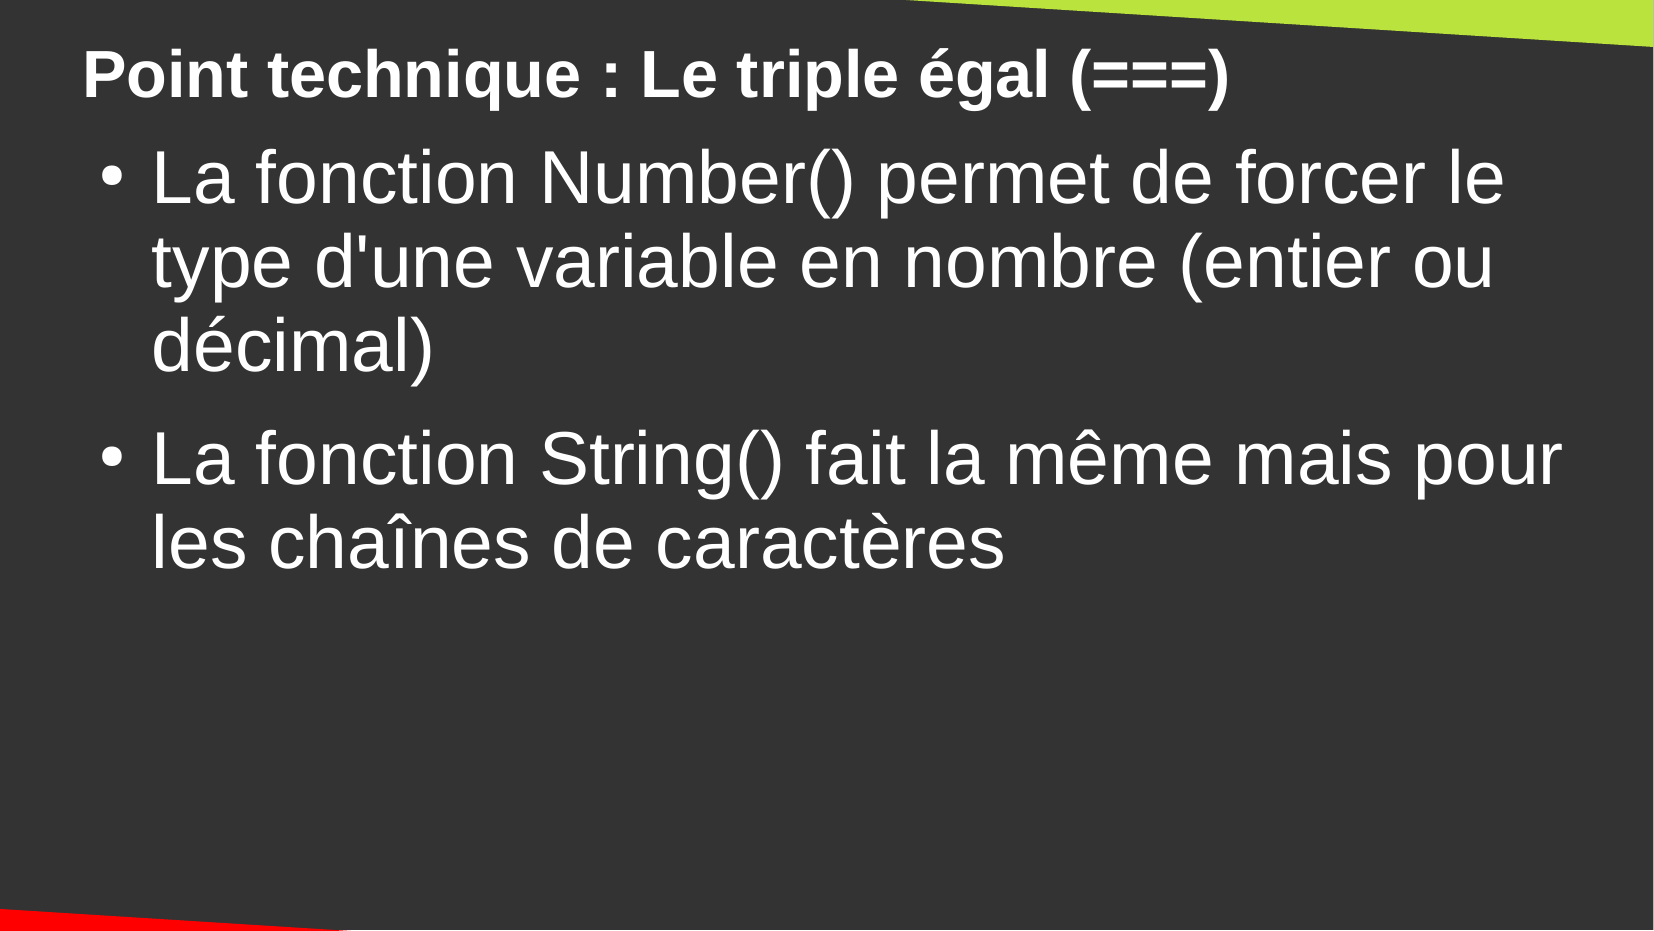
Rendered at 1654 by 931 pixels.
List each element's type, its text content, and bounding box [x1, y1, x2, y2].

list La fonction Number() permet de forcer le type d'une variable en nombre (entier ou décimal) La fonction String() fait la même mais pour les chaînes de caractères [80, 135, 1620, 697]
text_box [906, 0, 1654, 47]
text_box [0, 908, 351, 931]
title Point technique : Le triple égal (===) [82, 37, 1571, 114]
